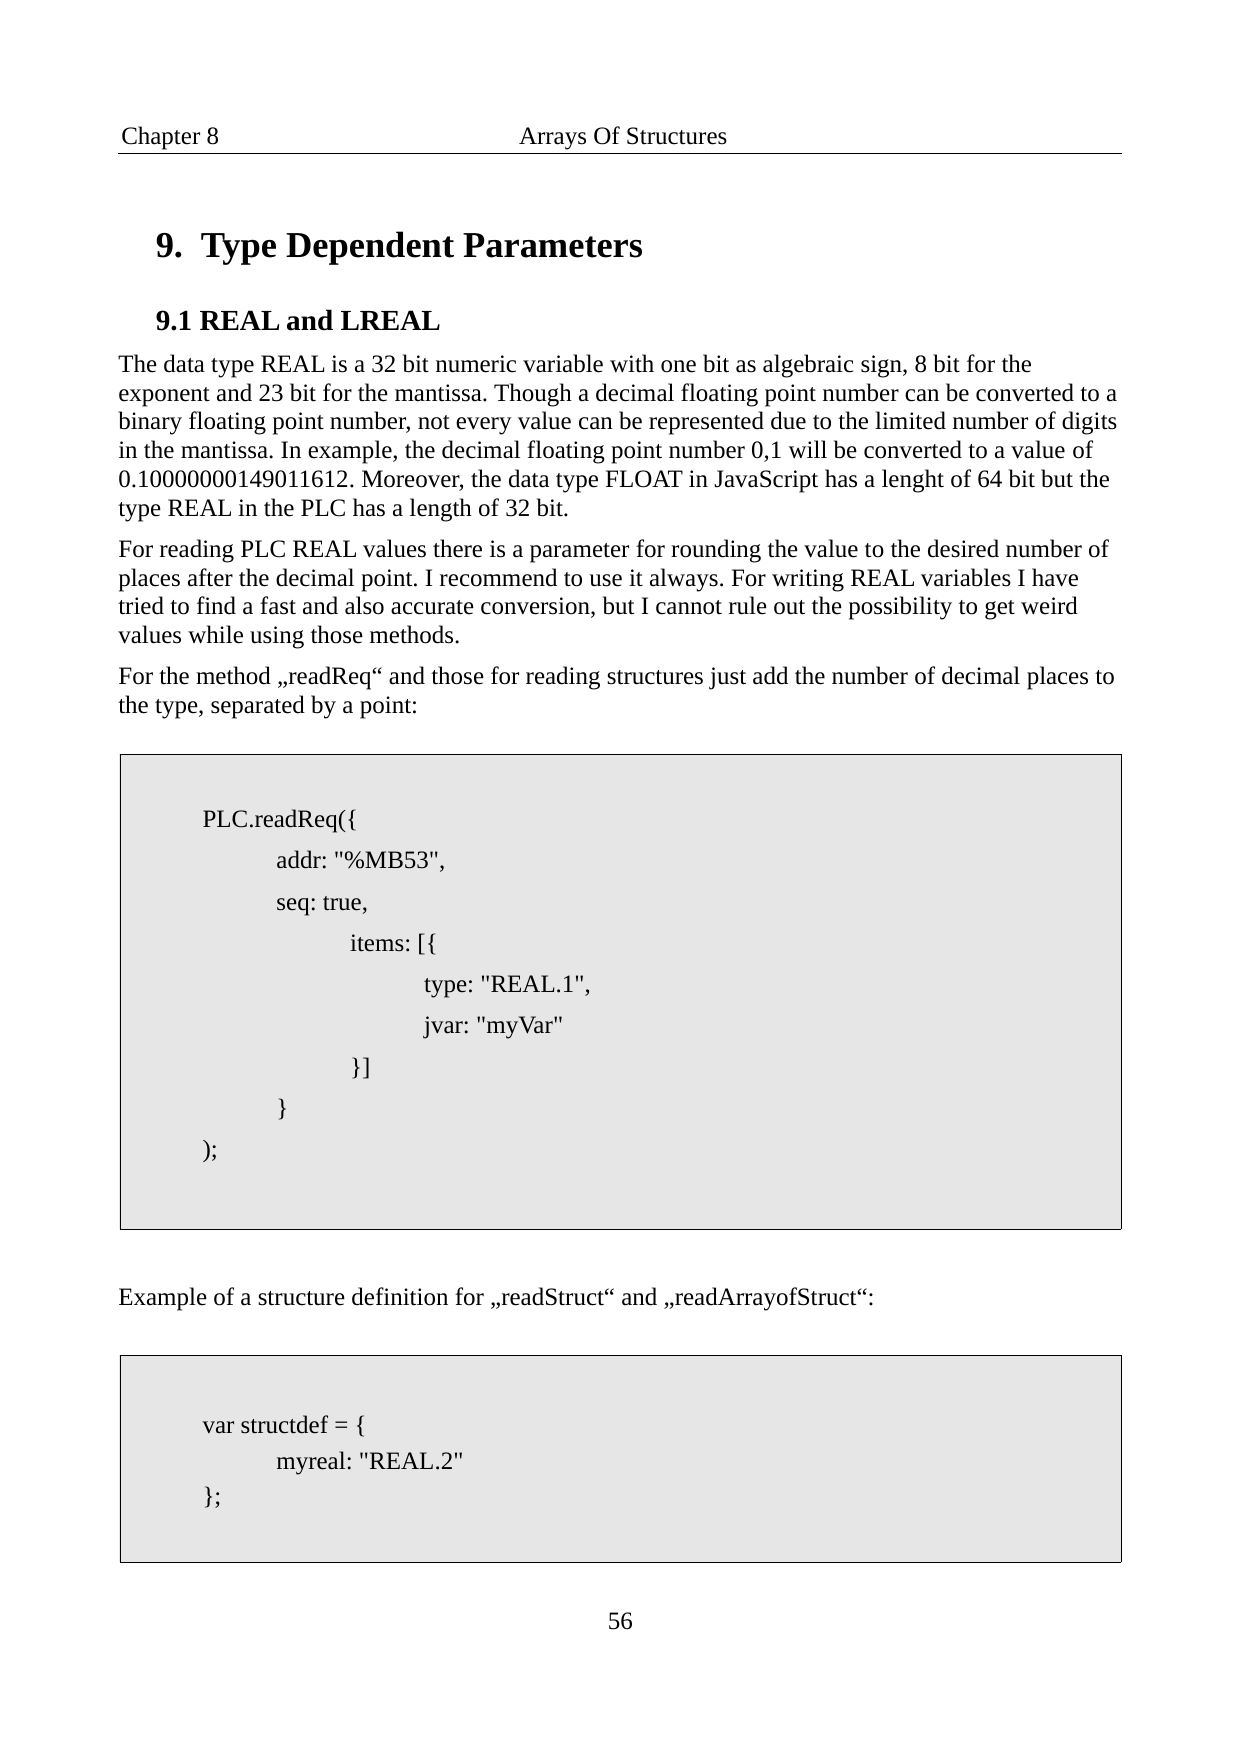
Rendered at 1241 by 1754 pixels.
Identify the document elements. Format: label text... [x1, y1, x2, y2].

subtitle 9.1 REAL and LREAL [156, 303, 1122, 336]
text jvar: "myVar" [128, 1010, 1112, 1039]
text }] [128, 1052, 1112, 1080]
text PLC.readReq({ [128, 804, 1112, 833]
text Example of a structure definition for „readStruct“ and „readArrayofStruct“: [118, 1282, 1122, 1311]
text addr: "%MB53", [128, 845, 1112, 874]
text ); [128, 1134, 1112, 1163]
text For the method „readReq“ and those for reading structures just add the number of decimal places to the type, separated by a point: [118, 661, 1122, 719]
text The data type REAL is a 32 bit numeric variable with one bit as algebraic sign, 8 bit for the exponent and 23 bit for the mantissa. Though a decimal floating point number can be converted to a binary floating point number, not every value can be represented due to the limited number of digits in the mantissa. In example, the decimal floating point number 0,1 will be converted to a value of 0.10000000149011612. Moreover, the data type FLOAT in JavaScript has a lenght of 64 bit but the type REAL in the PLC has a length of 32 bit. [118, 349, 1122, 521]
text For reading PLC REAL values there is a parameter for rounding the value to the desired number of places after the decimal point. I recommend to use it always. For writing REAL variables I have tried to find a fast and also accurate conversion, but I cannot rule out the possibility to get weird values while using those methods. [118, 534, 1122, 649]
text } [128, 1093, 1112, 1122]
text type: "REAL.1", [128, 969, 1112, 998]
subtitle Type Dependent Parameters [156, 223, 1122, 266]
text var structdef = { myreal: "REAL.2" }; [128, 1406, 1112, 1512]
text seq: true, [128, 887, 1112, 915]
text items: [{ [128, 928, 1112, 957]
